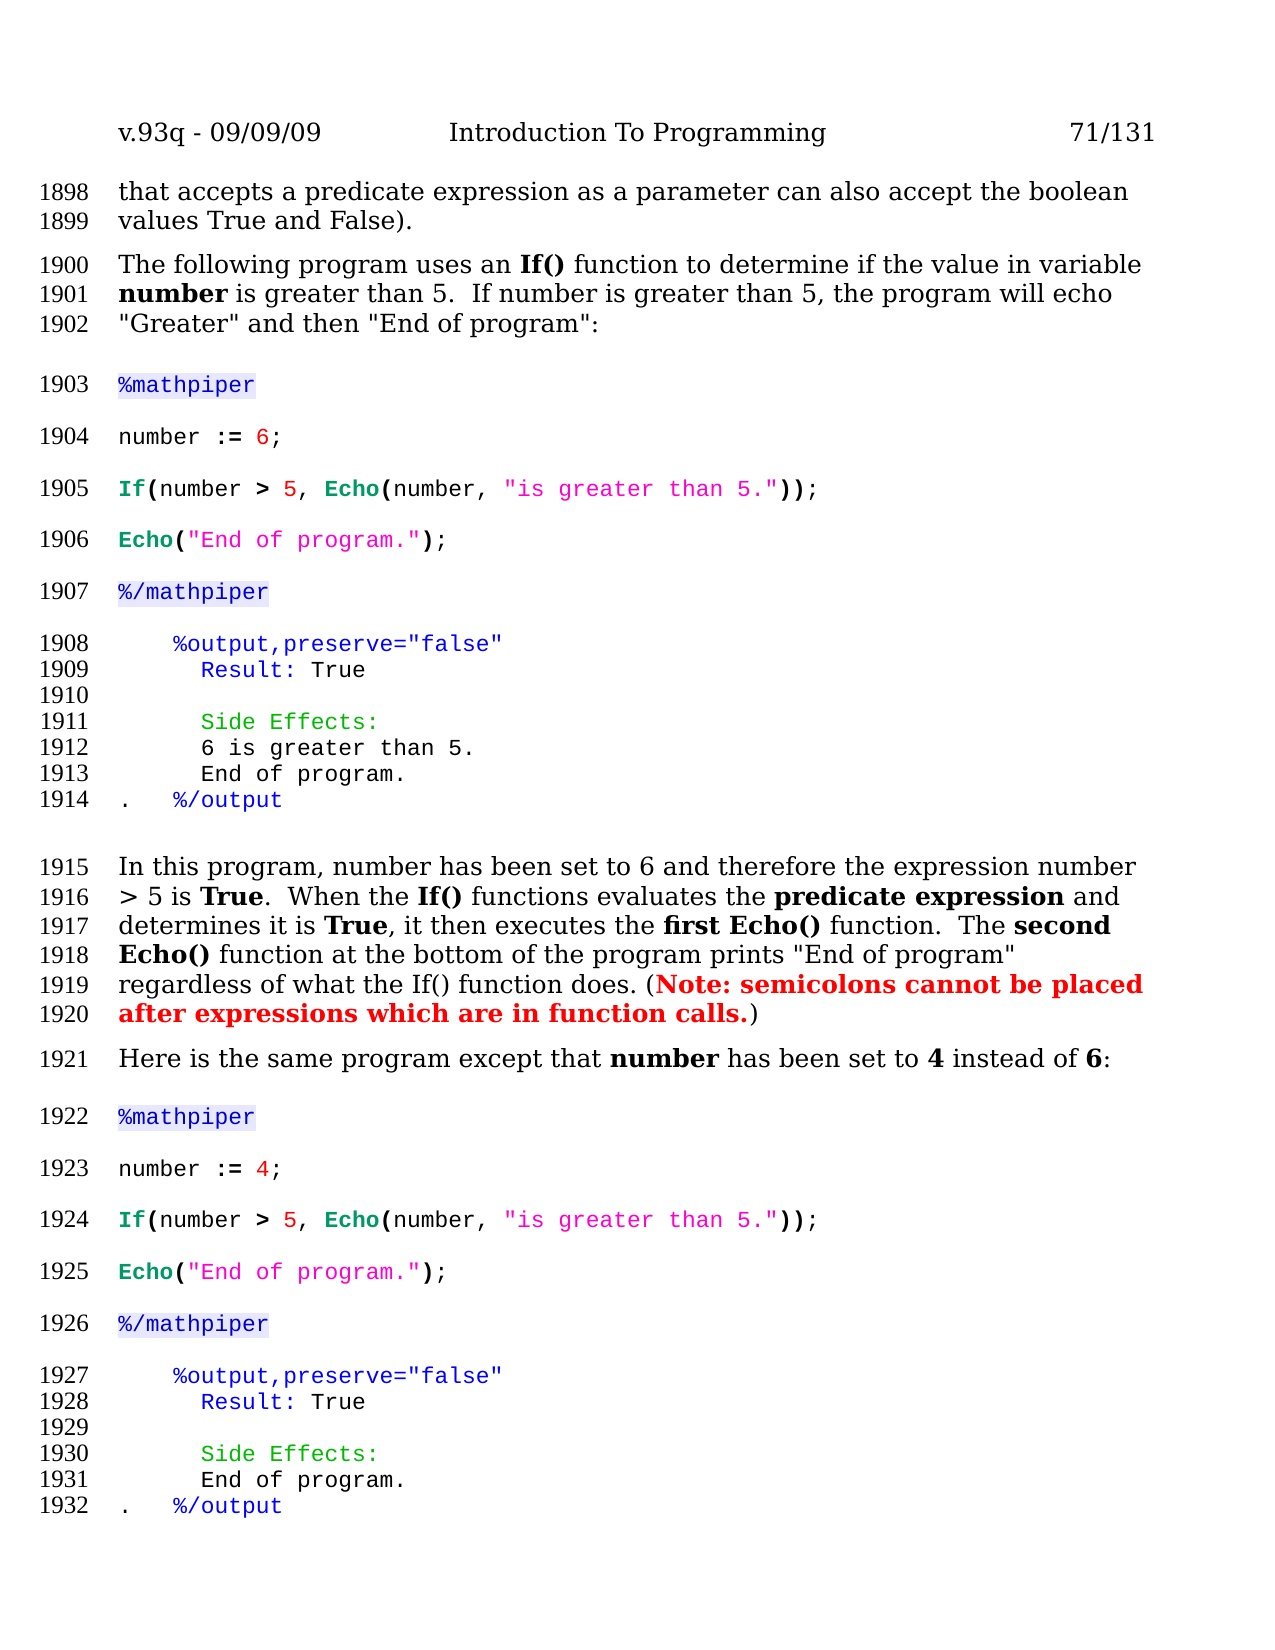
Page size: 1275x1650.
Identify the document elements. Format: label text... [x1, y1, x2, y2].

text If(number > 5, Echo(number, "is greater than 5.")); [118, 1209, 1157, 1235]
text Side Effects: [118, 1442, 1157, 1468]
text number := 4; [118, 1157, 1157, 1183]
text that accepts a predicate expression as a parameter can also accept the boolean values True and False). [118, 177, 1157, 235]
text . %/output [118, 1494, 1157, 1520]
text End of program. [118, 1468, 1157, 1494]
text number := 6; [118, 425, 1157, 451]
text End of program. [118, 762, 1157, 788]
text %/mathpiper [118, 1312, 1157, 1338]
text Echo("End of program."); [118, 1261, 1157, 1287]
text . %/output [118, 788, 1157, 814]
text %output,preserve="false" [118, 1364, 1157, 1390]
text %/mathpiper [118, 581, 1157, 607]
text Here is the same program except that number has been set to 4 instead of 6: [118, 1044, 1157, 1073]
text %mathpiper [118, 1105, 1157, 1131]
text %output,preserve="false" [118, 633, 1157, 658]
text 6 is greater than 5. [118, 736, 1157, 762]
text Side Effects: [118, 710, 1157, 736]
text Result: True [118, 658, 1157, 684]
text If(number > 5, Echo(number, "is greater than 5.")); [118, 477, 1157, 503]
text Echo("End of program."); [118, 529, 1157, 555]
text The following program uses an If() function to determine if the value in variable number is greater than 5. If number is greater than 5, the program will echo "Greater" and then "End of program": [118, 250, 1157, 338]
text In this program, number has been set to 6 and therefore the expression number > 5 is True. When the If() functions evaluates the predicate expression and determines it is True, it then executes the first Echo() function. The second Echo() function at the bottom of the program prints "End of program" regardless of what the If() function does. (Note: semicolons cannot be placed after expressions which are in function calls.) [118, 853, 1157, 1029]
text Result: True [118, 1390, 1157, 1416]
text %mathpiper [118, 373, 1157, 399]
